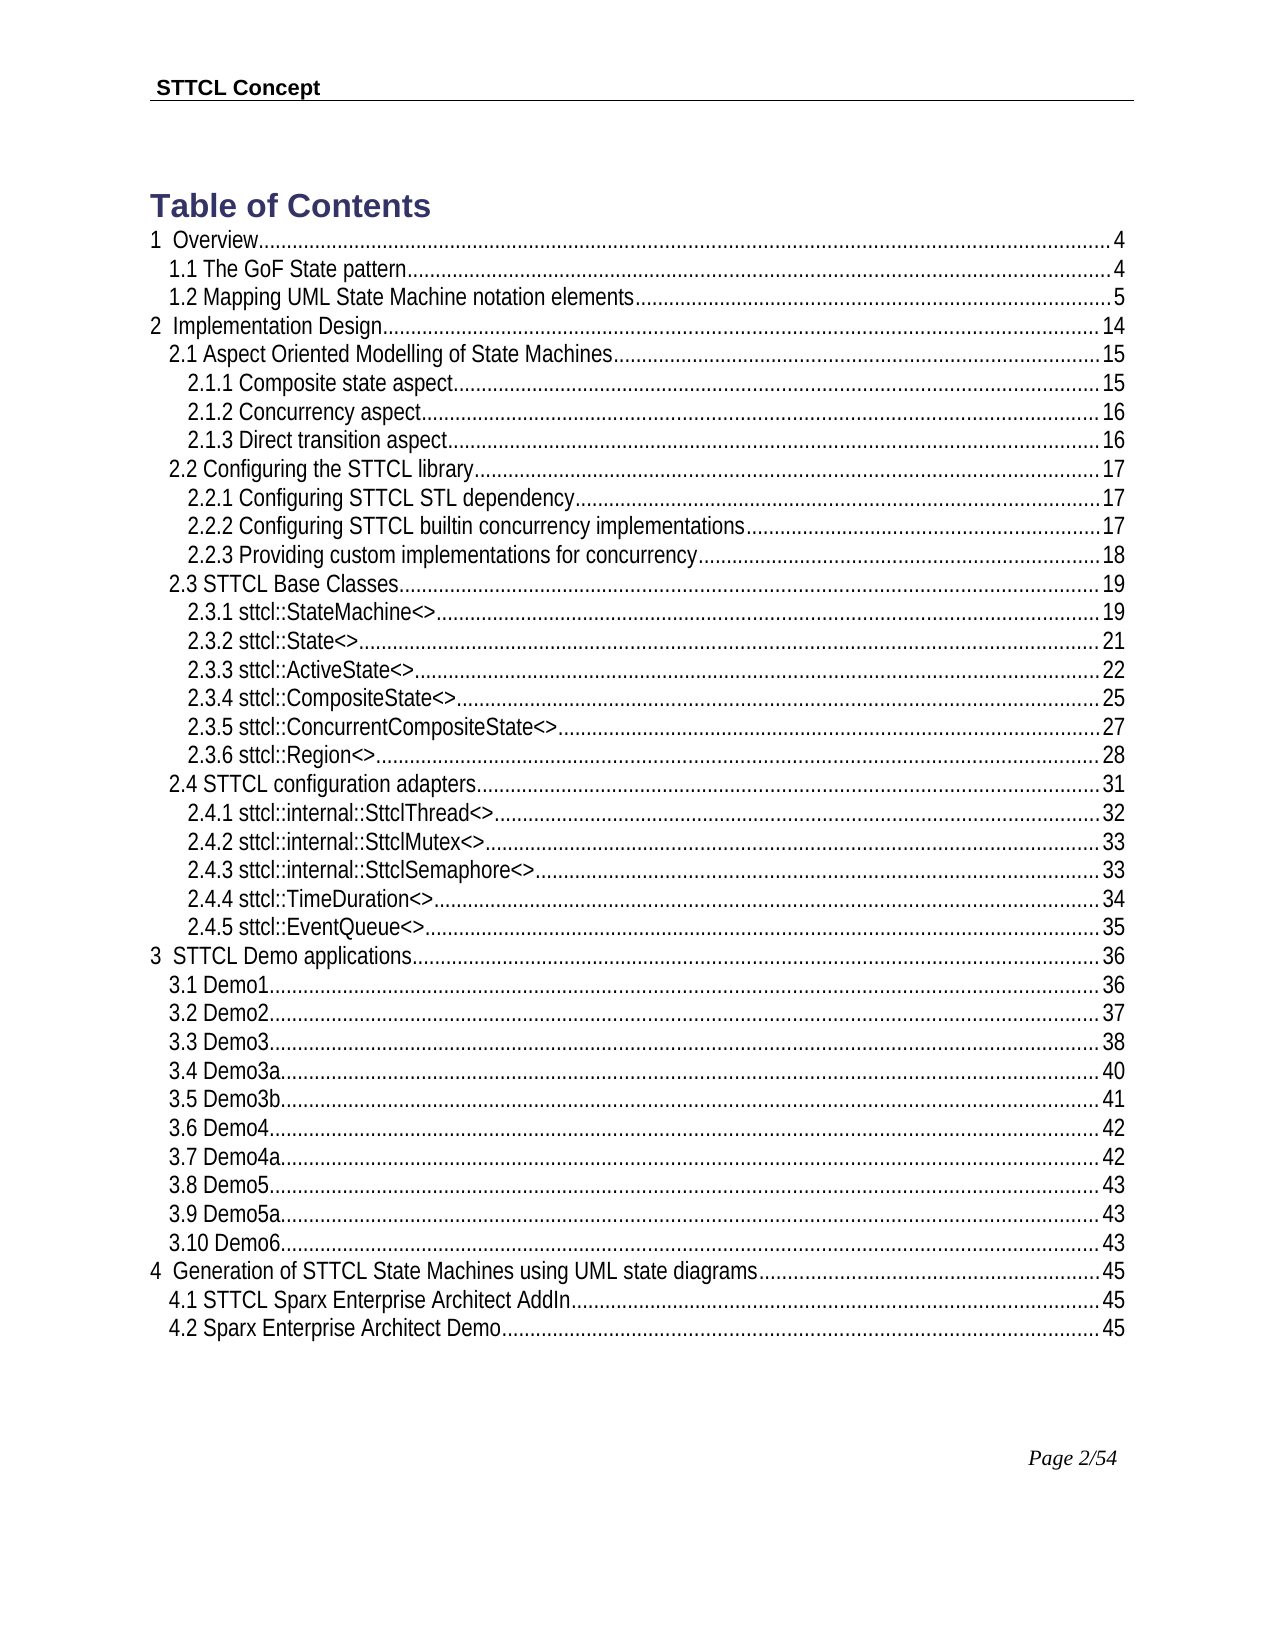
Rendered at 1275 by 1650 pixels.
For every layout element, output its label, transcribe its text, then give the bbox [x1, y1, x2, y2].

text 2.3.2 sttcl::State<> 21 [187, 626, 1125, 654]
text 3.6 Demo4 42 [169, 1113, 1125, 1142]
text 2 Implementation Design 14 [150, 311, 1125, 339]
text 2.4.3 sttcl::internal::SttclSemaphore<> 33 [187, 855, 1125, 884]
text 2.2 Configuring the STTCL library 17 [169, 454, 1125, 483]
text 2.3 STTCL Base Classes 19 [169, 569, 1125, 597]
text 2.3.6 sttcl::Region<> 28 [187, 741, 1125, 769]
text 2.1.3 Direct transition aspect 16 [187, 425, 1125, 454]
text 1.1 The GoF State pattern 4 [169, 253, 1125, 282]
text 4 Generation of STTCL State Machines using UML state diagrams 45 [150, 1256, 1125, 1285]
text 3.3 Demo3 38 [169, 1027, 1125, 1056]
text 3 STTCL Demo applications 36 [150, 941, 1125, 970]
text 2.3.3 sttcl::ActiveState<> 22 [187, 654, 1125, 683]
text 2.4.4 sttcl::TimeDuration<> 34 [187, 884, 1125, 912]
subtitle Table of Contents [150, 186, 1125, 225]
text 3.5 Demo3b 41 [169, 1084, 1125, 1113]
text 2.1.2 Concurrency aspect 16 [187, 397, 1125, 425]
text 2.4.1 sttcl::internal::SttclThread<> 32 [187, 798, 1125, 826]
text 3.8 Demo5 43 [169, 1170, 1125, 1199]
text 2.2.3 Providing custom implementations for concurrency 18 [187, 540, 1125, 569]
text 3.2 Demo2 37 [169, 998, 1125, 1027]
text 1.2 Mapping UML State Machine notation elements 5 [169, 282, 1125, 311]
text 4.2 Sparx Enterprise Architect Demo 45 [169, 1313, 1125, 1342]
text 2.4.2 sttcl::internal::SttclMutex<> 33 [187, 826, 1125, 855]
text 3.7 Demo4a 42 [169, 1142, 1125, 1170]
text 2.1.1 Composite state aspect 15 [187, 368, 1125, 397]
text 3.1 Demo1 36 [169, 970, 1125, 998]
text 3.4 Demo3a 40 [169, 1056, 1125, 1084]
text 2.2.1 Configuring STTCL STL dependency 17 [187, 483, 1125, 511]
text 3.10 Demo6 43 [169, 1227, 1125, 1256]
text 2.3.1 sttcl::StateMachine<> 19 [187, 597, 1125, 626]
text 2.3.4 sttcl::CompositeState<> 25 [187, 683, 1125, 712]
text 1 Overview 4 [150, 225, 1125, 253]
text 3.9 Demo5a 43 [169, 1199, 1125, 1227]
text 2.2.2 Configuring STTCL builtin concurrency implementations 17 [187, 511, 1125, 540]
text 2.4 STTCL configuration adapters 31 [169, 769, 1125, 798]
text 4.1 STTCL Sparx Enterprise Architect AddIn 45 [169, 1285, 1125, 1313]
text 2.4.5 sttcl::EventQueue<> 35 [187, 912, 1125, 941]
text 2.1 Aspect Oriented Modelling of State Machines 15 [169, 339, 1125, 368]
text 2.3.5 sttcl::ConcurrentCompositeState<> 27 [187, 712, 1125, 741]
